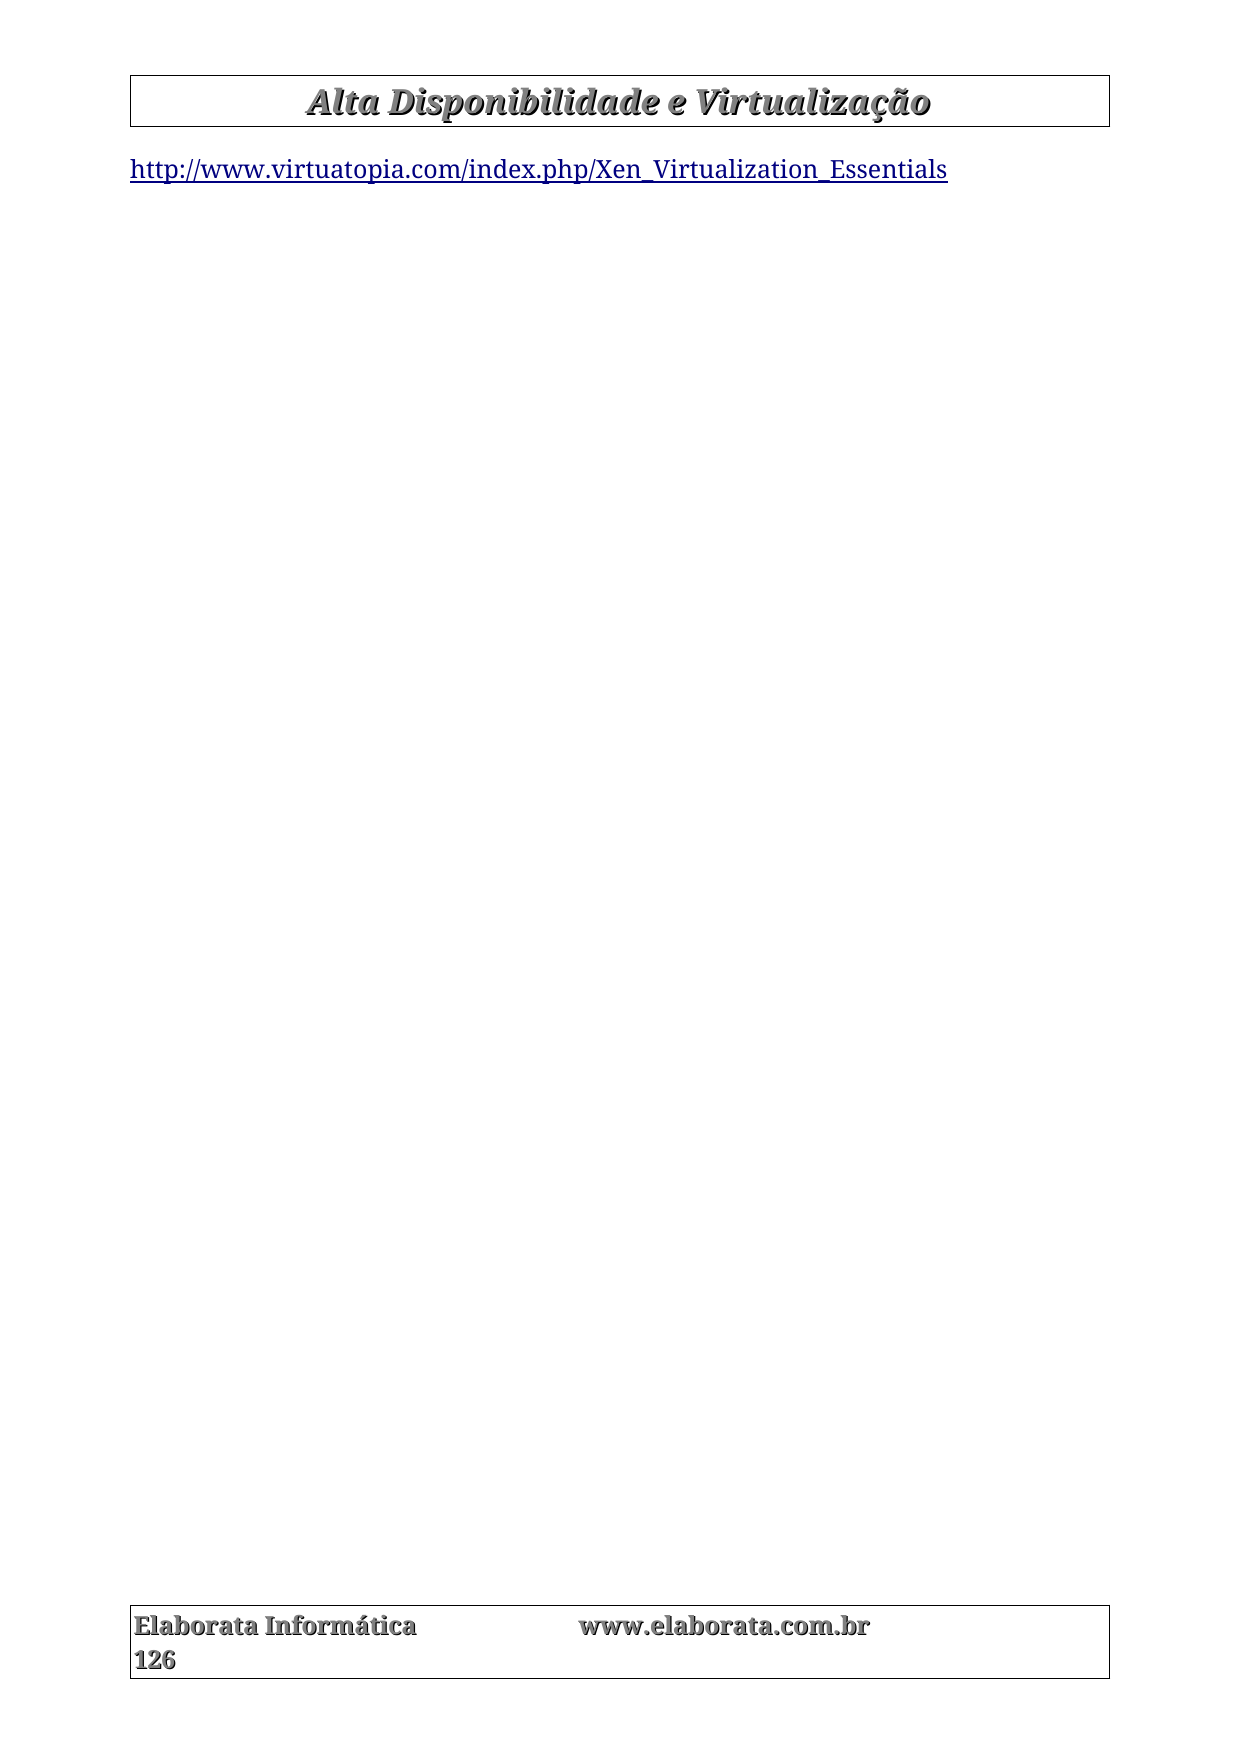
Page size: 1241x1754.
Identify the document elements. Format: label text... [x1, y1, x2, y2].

text http://www.virtuatopia.com/index.php/Xen_Virtualization_Essentials [130, 152, 1110, 186]
